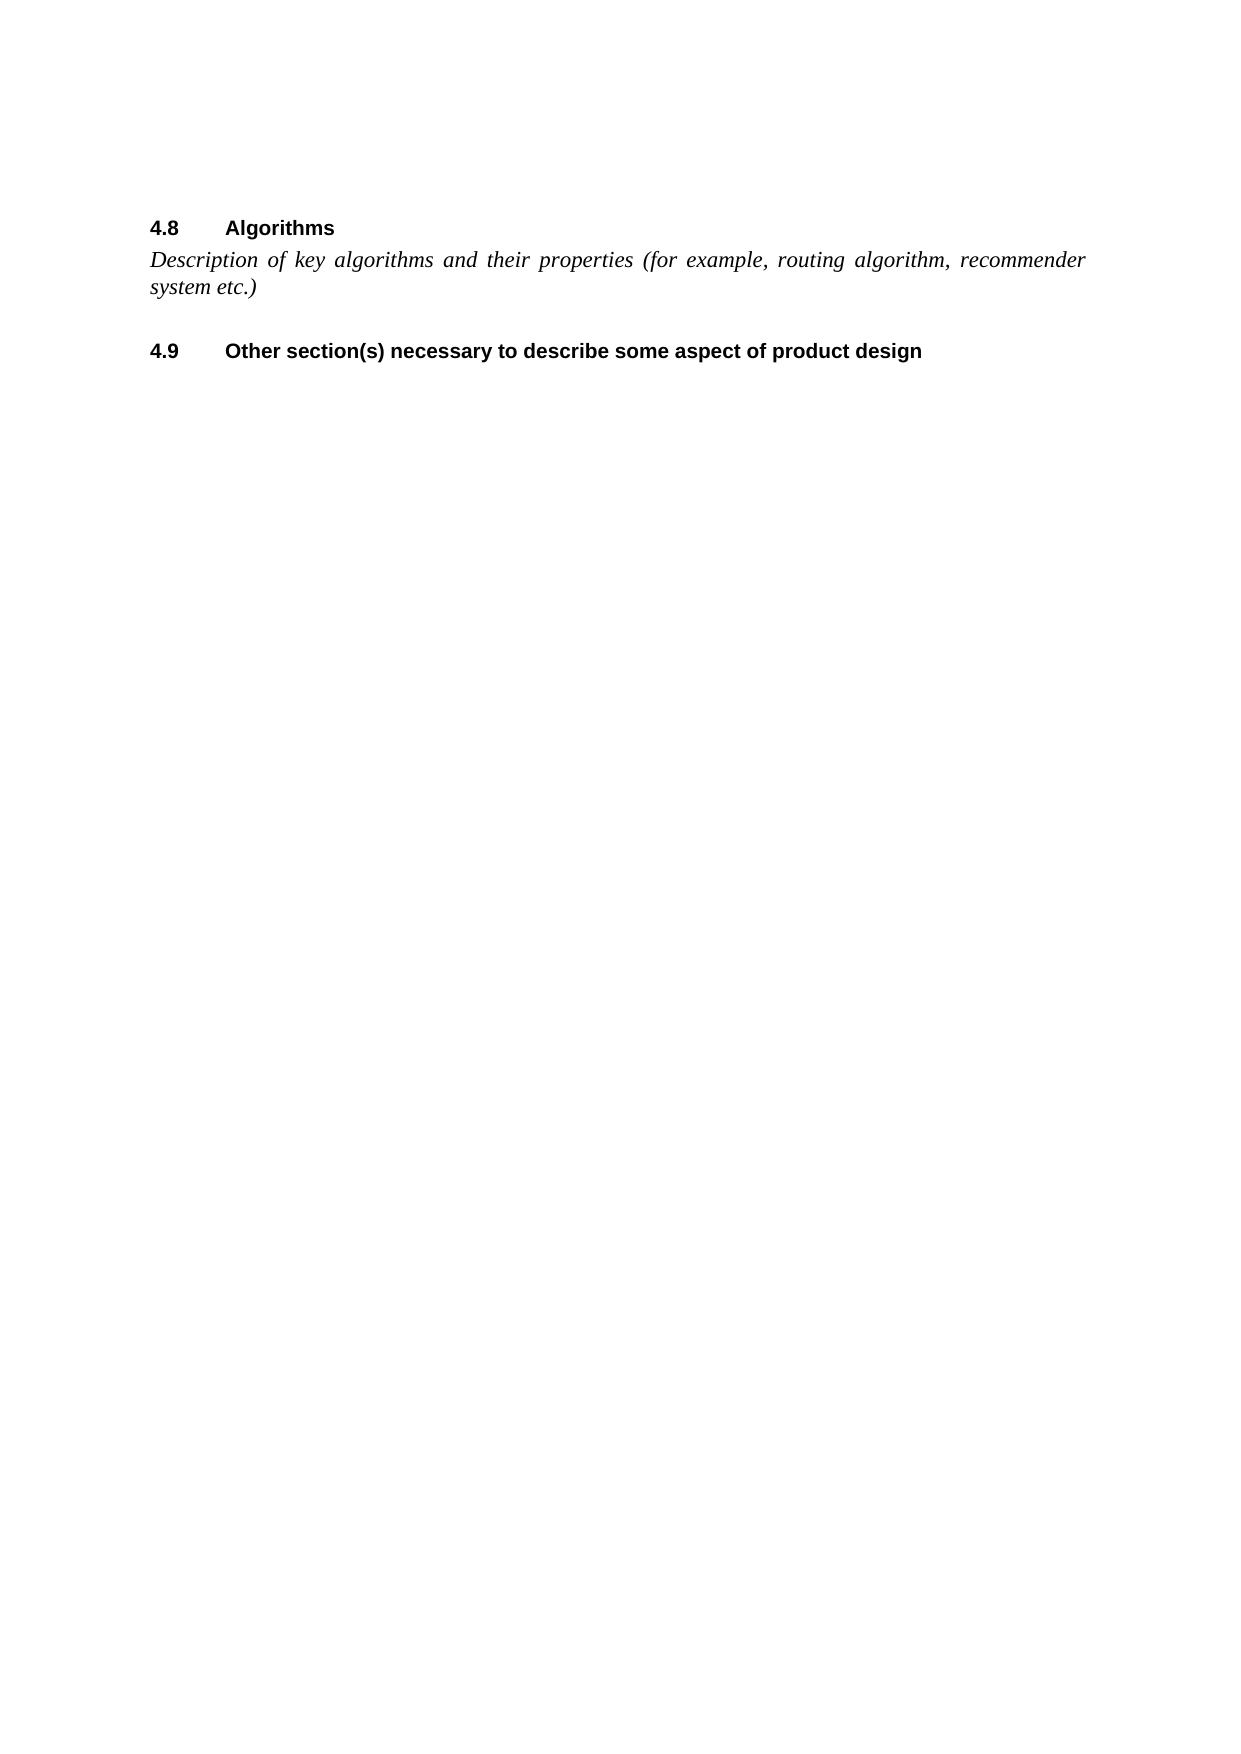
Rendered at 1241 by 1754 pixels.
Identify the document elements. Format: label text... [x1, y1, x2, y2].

subtitle Other section(s) necessary to describe some aspect of product design [150, 338, 1090, 363]
text Description of key algorithms and their properties (for example, routing algorithm, recommender system etc.) [150, 246, 1090, 299]
subtitle Algorithms [150, 215, 1090, 240]
